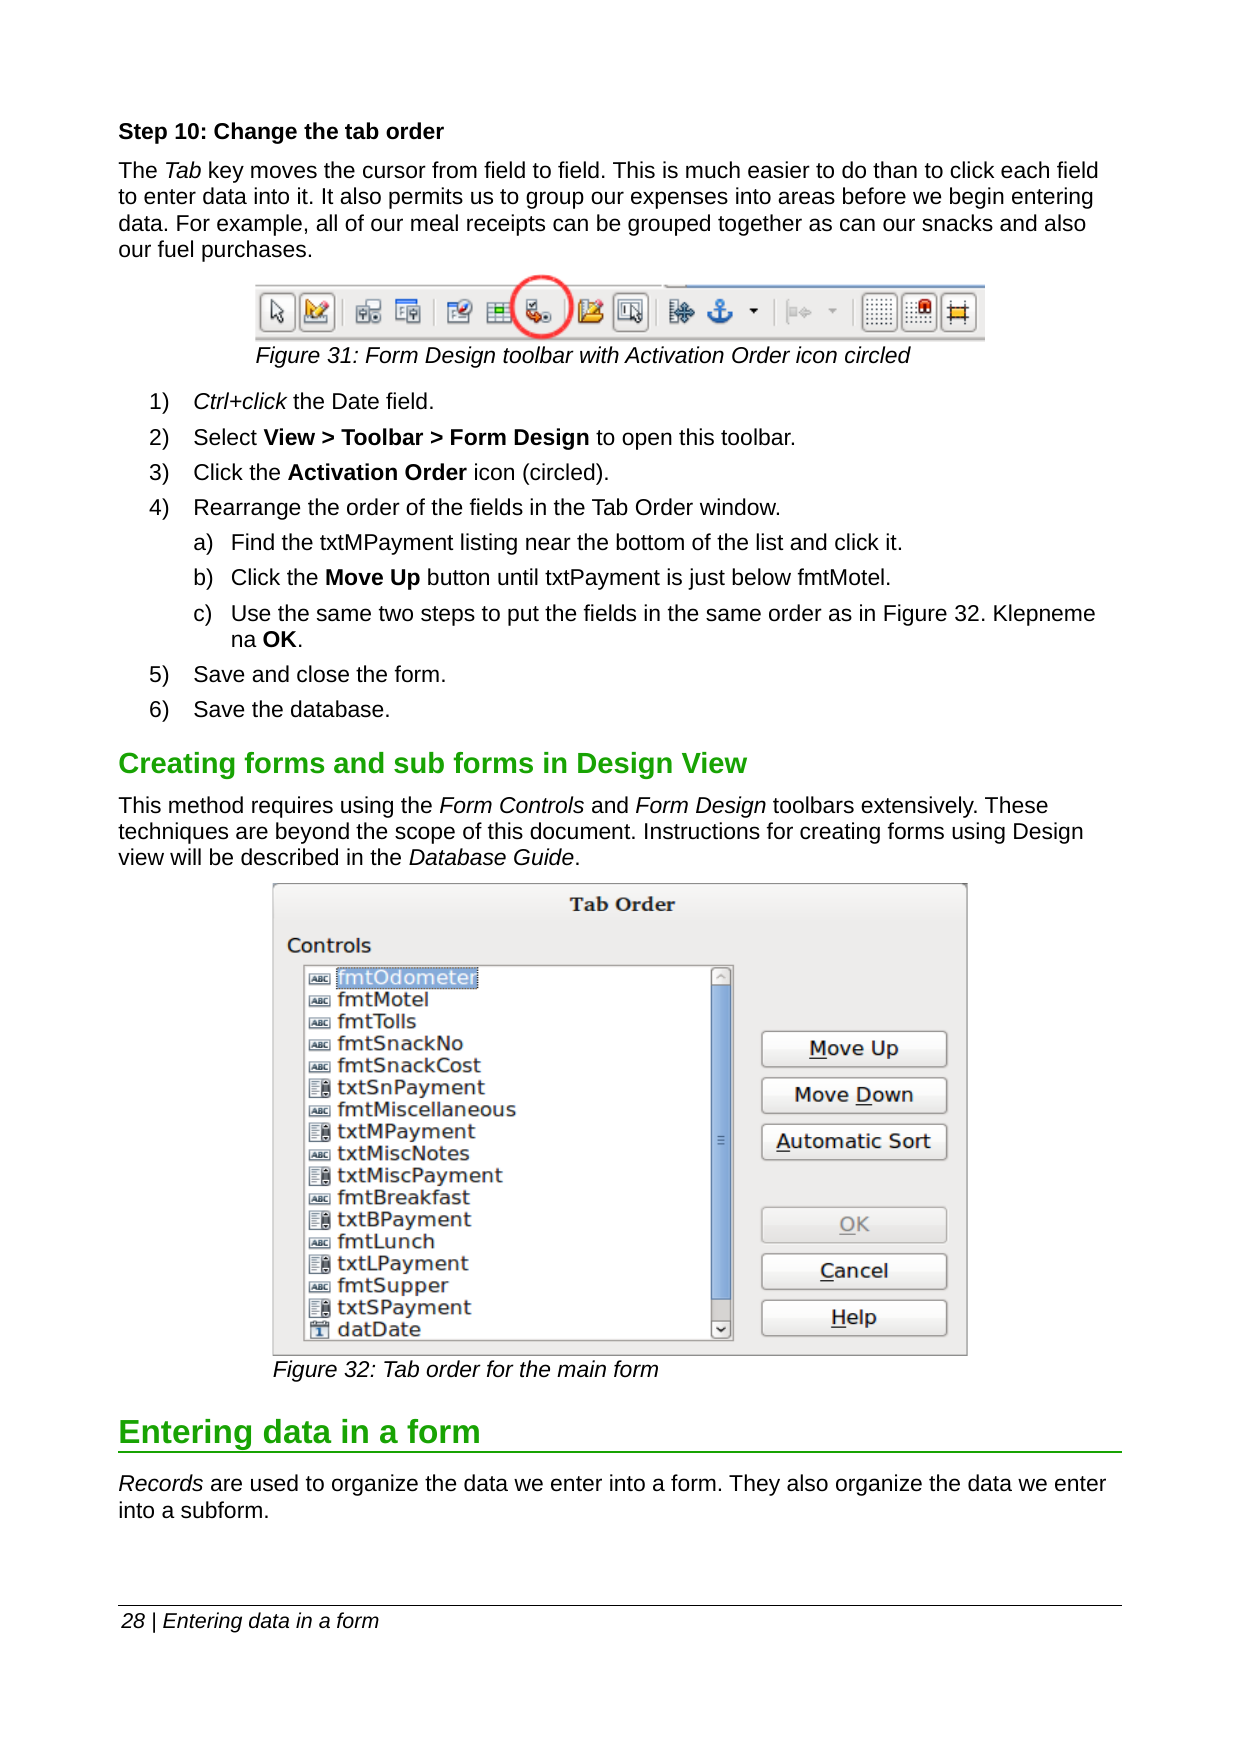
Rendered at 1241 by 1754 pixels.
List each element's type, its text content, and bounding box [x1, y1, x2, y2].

text Step 10: Change the tab order [118, 118, 1122, 144]
list Select View > Toolbar > Form Design to open this toolbar. [169, 423, 1122, 450]
list Use the same two steps to put the fields in the same order as in Figure 32. Klepneme na OK. [193, 599, 1122, 652]
list Click the Activation Order icon (circled). [169, 459, 1122, 485]
text Figure 31: Form Design toolbar with Activation Order icon circled [255, 342, 985, 368]
list Save the database. [169, 696, 1122, 723]
text Records are used to organize the data we enter into a form. They also organize the data we enter into a subform. [118, 1470, 1122, 1523]
subtitle Entering data in a form [118, 1412, 1122, 1451]
picture [272, 883, 968, 1356]
subtitle Creating forms and sub forms in Design View [118, 746, 1122, 780]
list Click the Move Up button until txtPayment is just below fmtMotel. [193, 564, 1122, 591]
list Rearrange the order of the fields in the Tab Order window. [169, 494, 1122, 520]
list Save and close the form. [169, 661, 1122, 687]
list Find the txtMPayment listing near the bottom of the list and click it. [193, 529, 1122, 555]
text This method requires using the Form Controls and Form Design toolbars extensively. These techniques are beyond the scope of this document. Instructions for creating forms using Design view will be described in the Database Guide. [118, 792, 1122, 871]
list Ctrl+click the Date field. [169, 388, 1122, 414]
text Figure 32: Tab order for the main form [273, 1356, 968, 1382]
picture [255, 274, 985, 342]
text The Tab key moves the cursor from field to field. This is much easier to do than to click each field to enter data into it. It also permits us to group our expenses into areas before we begin entering data. For example, all of our meal receipts can be grouped together as can our snacks and also our fuel purchases. [118, 157, 1122, 262]
